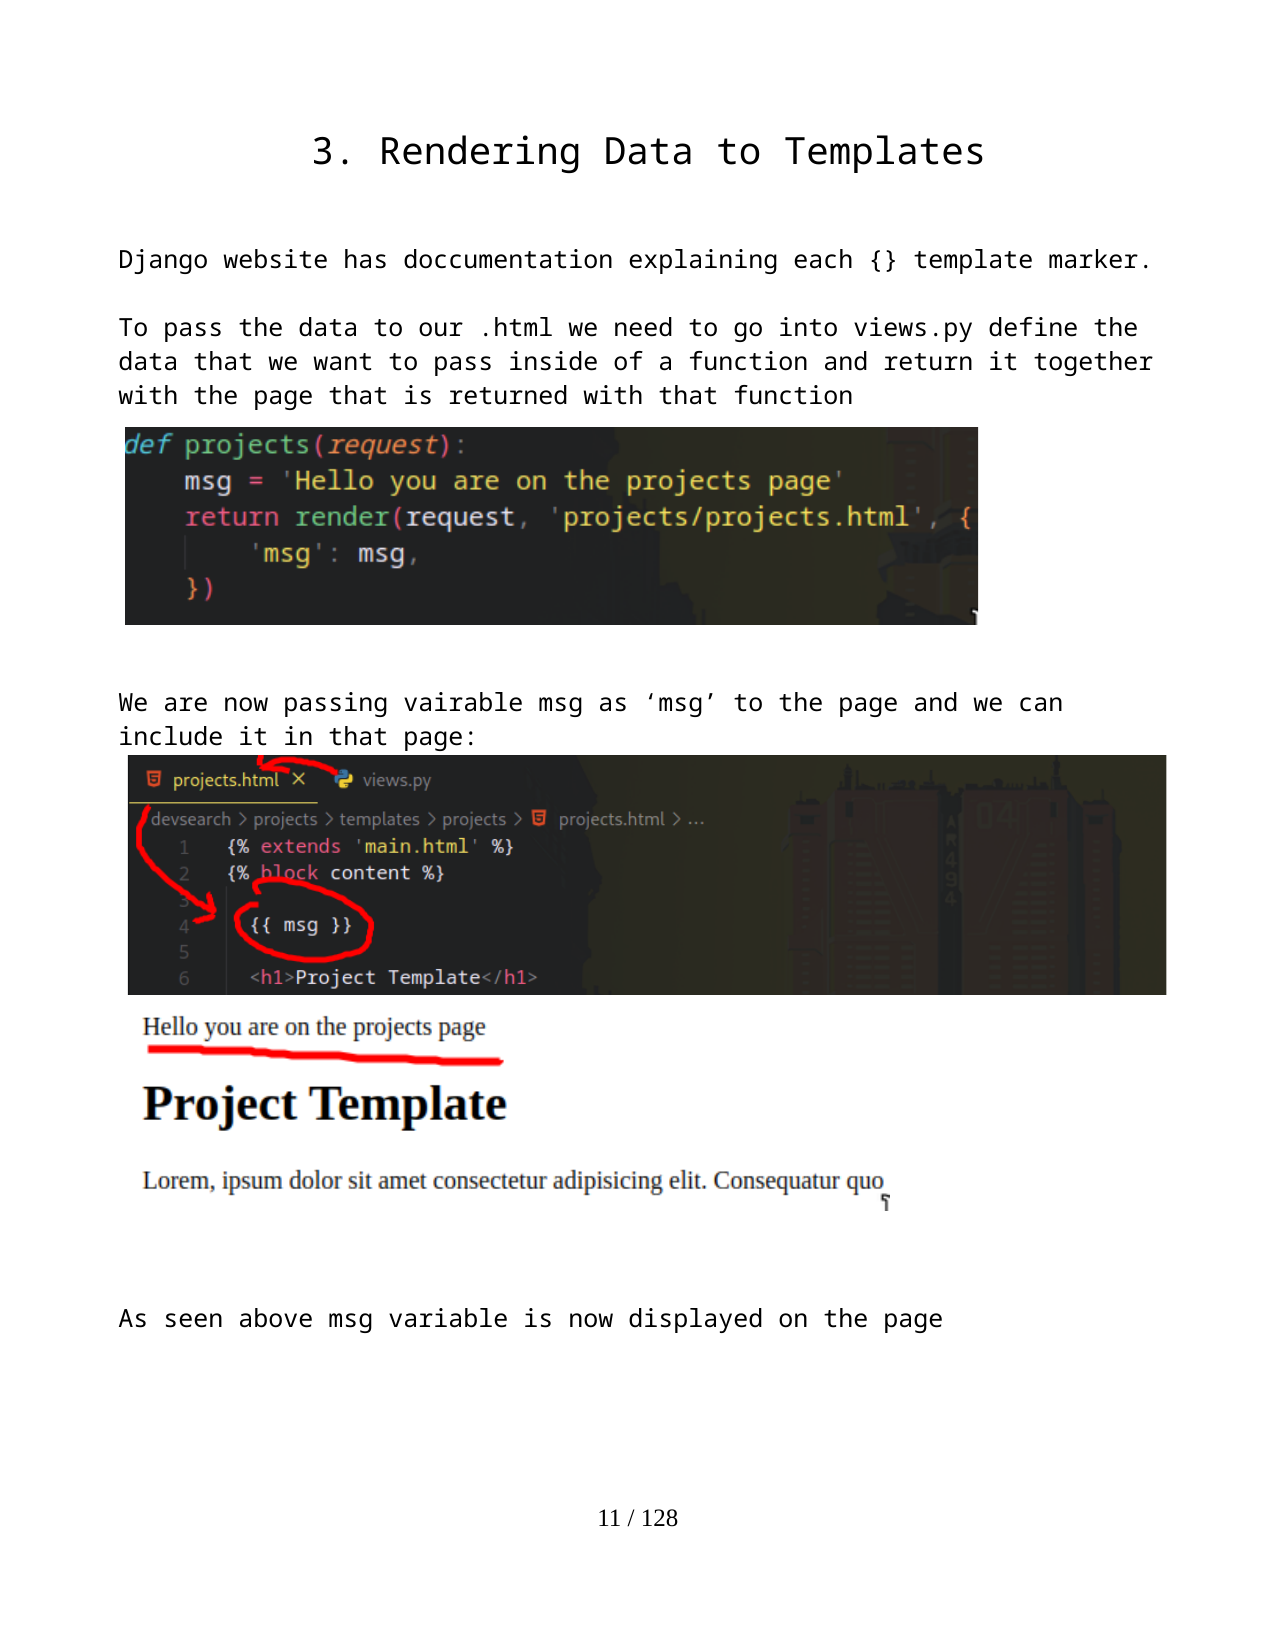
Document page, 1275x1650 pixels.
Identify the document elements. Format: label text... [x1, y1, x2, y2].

text To pass the data to our .html we need to go into views.py define the data that we want to pass inside of a function and return it together with the page that is returned with that function [118, 310, 1157, 412]
picture [125, 427, 979, 625]
picture [127, 755, 1167, 995]
subtitle 3. Rendering Data to Templates [118, 124, 1157, 175]
text Django website has doccumentation explaining each {} template marker. [118, 242, 1157, 276]
text We are now passing vairable msg as ‘msg’ to the page and we can include it in that page: [118, 684, 1157, 753]
picture [135, 1007, 890, 1211]
text As seen above msg variable is now displayed on the page [118, 1301, 1157, 1335]
